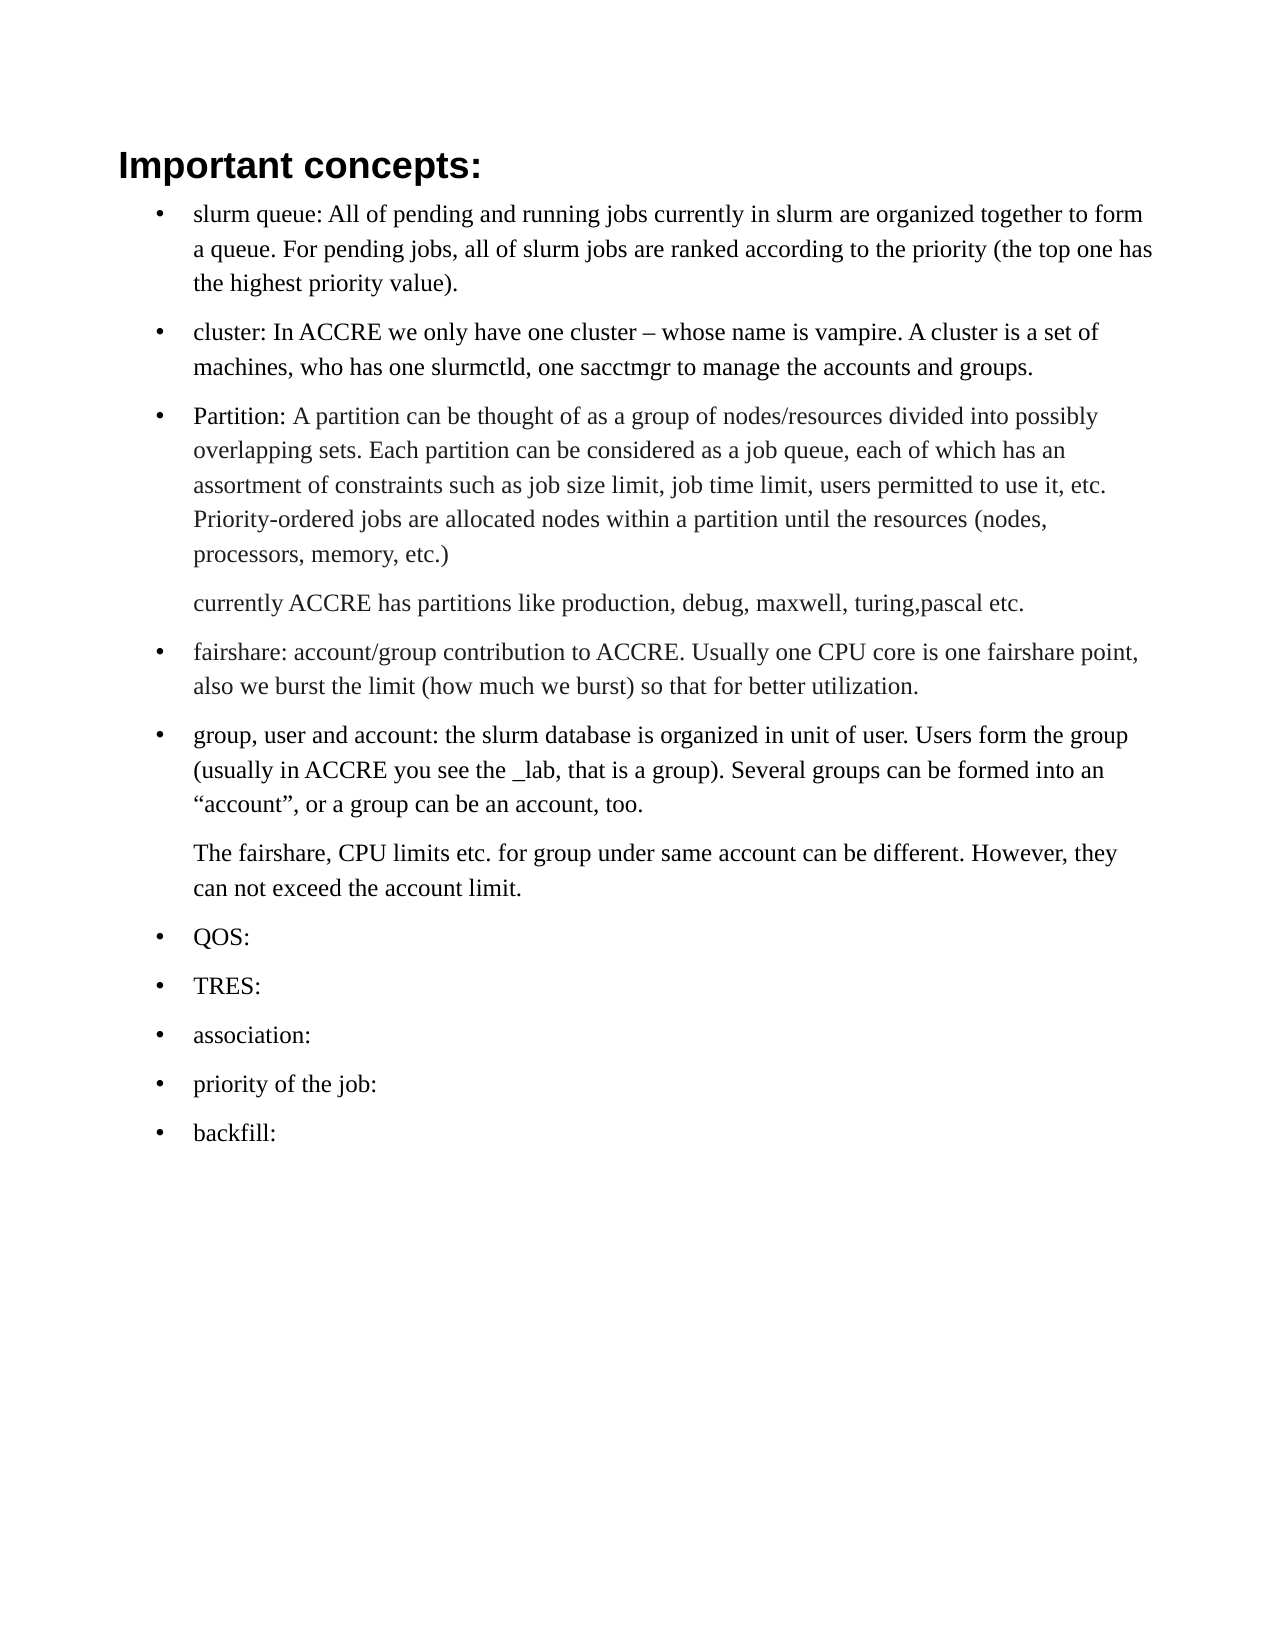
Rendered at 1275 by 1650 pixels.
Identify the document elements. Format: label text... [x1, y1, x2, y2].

list fairshare: account/group contribution to ACCRE. Usually one CPU core is one fairshare point, also we burst the limit (how much we burst) so that for better utilization. [156, 637, 1157, 700]
list QOS: [156, 922, 1157, 951]
list Partition: A partition can be thought of as a group of nodes/resources divided into possibly overlapping sets. Each partition can be considered as a job queue, each of which has an assortment of constraints such as job size limit, job time limit, users permitted to use it, etc. Priority-ordered jobs are allocated nodes within a partition until the resources (nodes, processors, memory, etc.) [156, 401, 1157, 567]
list association: [156, 1020, 1157, 1049]
list slurm queue: All of pending and running jobs currently in slurm are organized together to form a queue. For pending jobs, all of slurm jobs are ranked according to the priority (the top one has the highest priority value). [156, 199, 1157, 297]
list backfill: [156, 1118, 1157, 1147]
subtitle Important concepts: [118, 143, 1157, 187]
list currently ACCRE has partitions like production, debug, maxwell, turing,pascal etc. [156, 588, 1157, 617]
list cluster: In ACCRE we only have one cluster – whose name is vampire. A cluster is a set of machines, who has one slurmctld, one sacctmgr to manage the accounts and groups. [156, 317, 1157, 381]
list priority of the job: [156, 1069, 1157, 1098]
list The fairshare, CPU limits etc. for group under same account can be different. However, they can not exceed the account limit. [156, 838, 1157, 902]
list group, user and account: the slurm database is organized in unit of user. Users form the group (usually in ACCRE you see the _lab, that is a group). Several groups can be formed into an “account”, or a group can be an account, too. [156, 720, 1157, 818]
list TRES: [156, 971, 1157, 1000]
